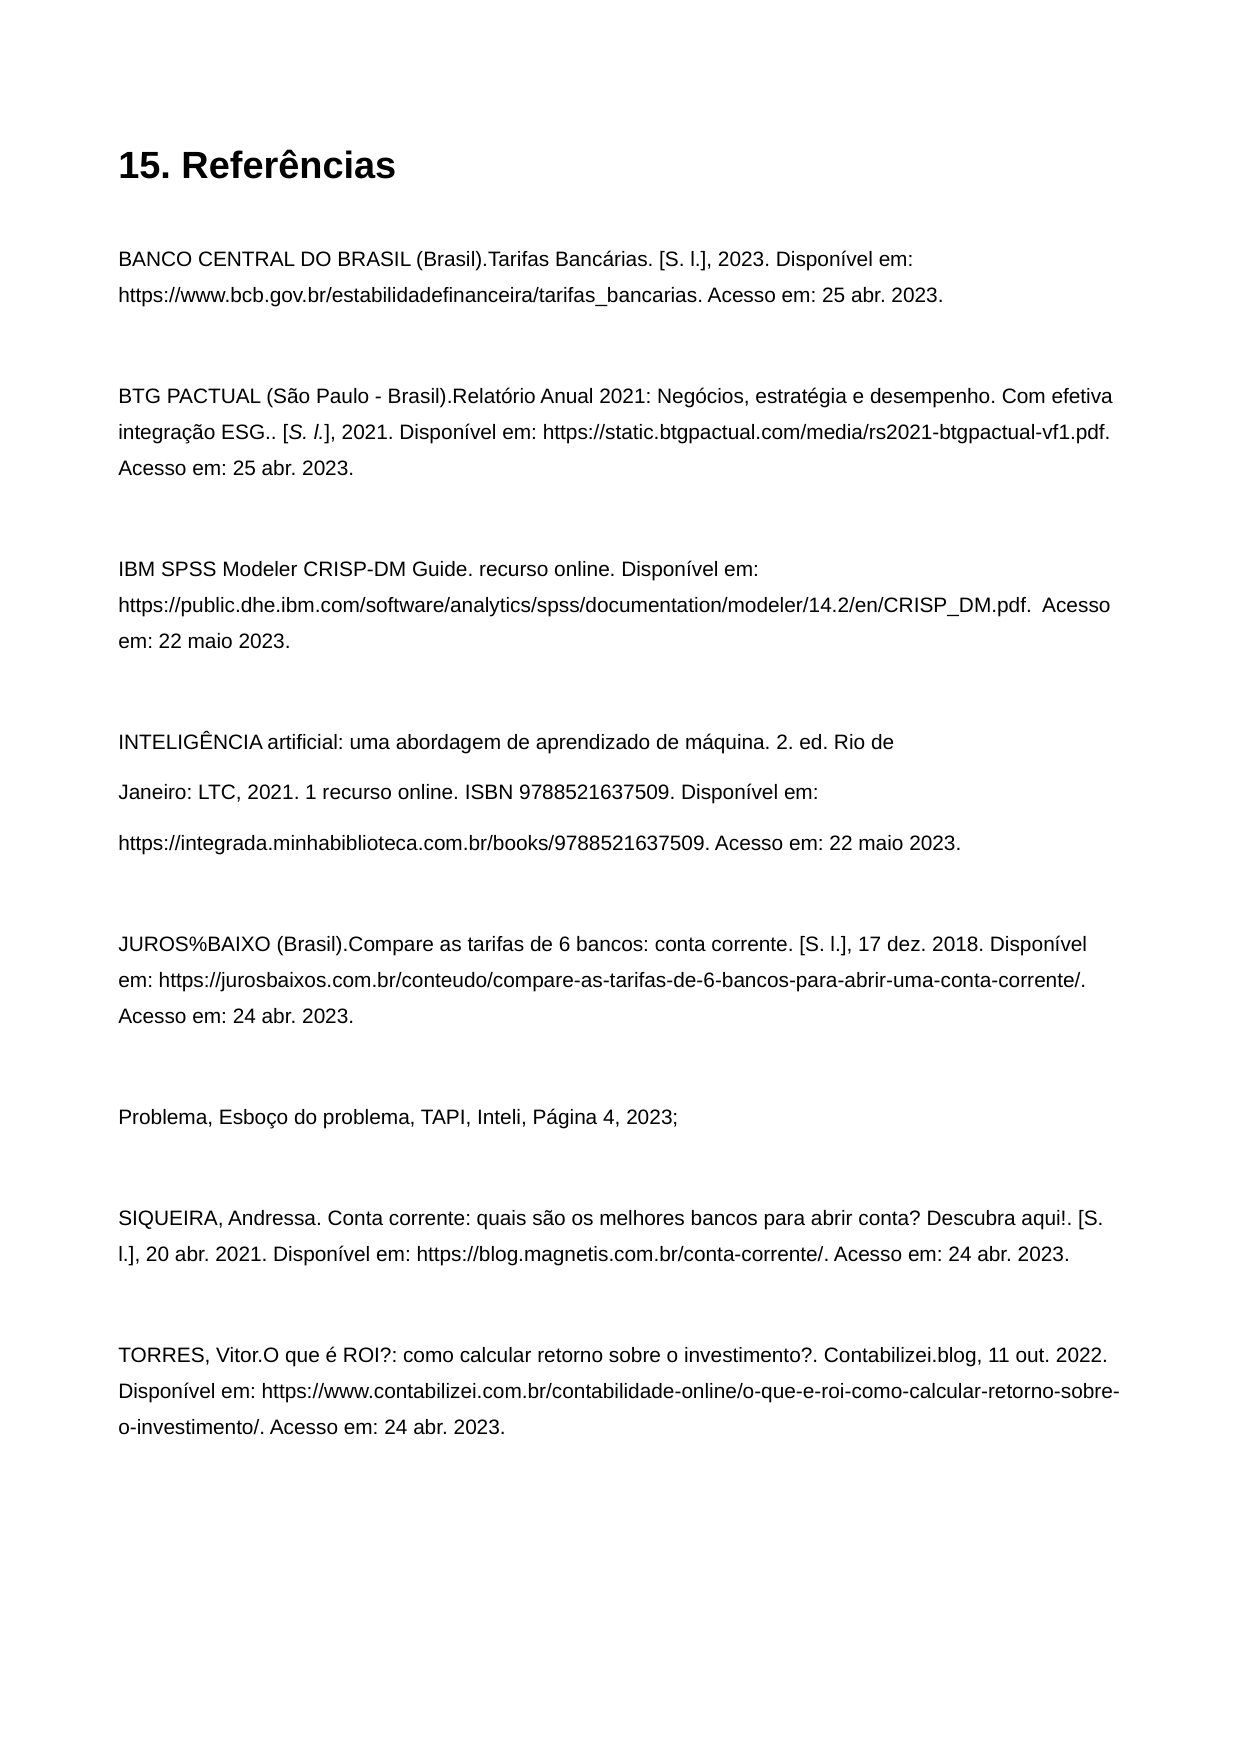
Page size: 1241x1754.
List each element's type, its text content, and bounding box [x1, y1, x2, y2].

text JUROS%BAIXO (Brasil).Compare as tarifas de 6 bancos: conta corrente. [S. l.], 17 dez. 2018. Disponível em: https://jurosbaixos.com.br/conteudo/compare-as-tarifas-de-6-bancos-para-abrir-uma-conta-corrente/. Acesso em: 24 abr. 2023. [118, 932, 1122, 1028]
text INTELIGÊNCIA artificial: uma abordagem de aprendizado de máquina. 2. ed. Rio de [118, 730, 1122, 754]
text BTG PACTUAL (São Paulo - Brasil).Relatório Anual 2021: Negócios, estratégia e desempenho. Com efetiva integração ESG.. [S. l.], 2021. Disponível em: https://static.btgpactual.com/media/rs2021-btgpactual-vf1.pdf. Acesso em: 25 abr. 2023. [118, 384, 1122, 480]
text BANCO CENTRAL DO BRASIL (Brasil).Tarifas Bancárias. [S. l.], 2023. Disponível em: https://www.bcb.gov.br/estabilidadefinanceira/tarifas_bancarias. Acesso em: 25 abr. 2023. [118, 247, 1122, 307]
text Problema, Esboço do problema, TAPI, Inteli, Página 4, 2023; [118, 1105, 1122, 1129]
text https://integrada.minhabiblioteca.com.br/books/9788521637509. Acesso em: 22 maio 2023. [118, 831, 1122, 855]
text IBM SPSS Modeler CRISP-DM Guide. recurso online. Disponível em: https://public.dhe.ibm.com/software/analytics/spss/documentation/modeler/14.2/en/CRISP_DM.pdf. Acesso em: 22 maio 2023. [118, 557, 1122, 653]
text TORRES, Vitor.O que é ROI?: como calcular retorno sobre o investimento?. Contabilizei.blog, 11 out. 2022. Disponível em: https://www.contabilizei.com.br/contabilidade-online/o-que-e-roi-como-calcular-retorno-sobre-o-investimento/. Acesso em: 24 abr. 2023. [118, 1343, 1122, 1438]
text SIQUEIRA, Andressa. Conta corrente: quais são os melhores bancos para abrir conta? Descubra aqui!. [S. l.], 20 abr. 2021. Disponível em: https://blog.magnetis.com.br/conta-corrente/. Acesso em: 24 abr. 2023. [118, 1206, 1122, 1266]
subtitle 15. Referências [118, 143, 1122, 187]
text Janeiro: LTC, 2021. 1 recurso online. ISBN 9788521637509. Disponível em: [118, 780, 1122, 804]
